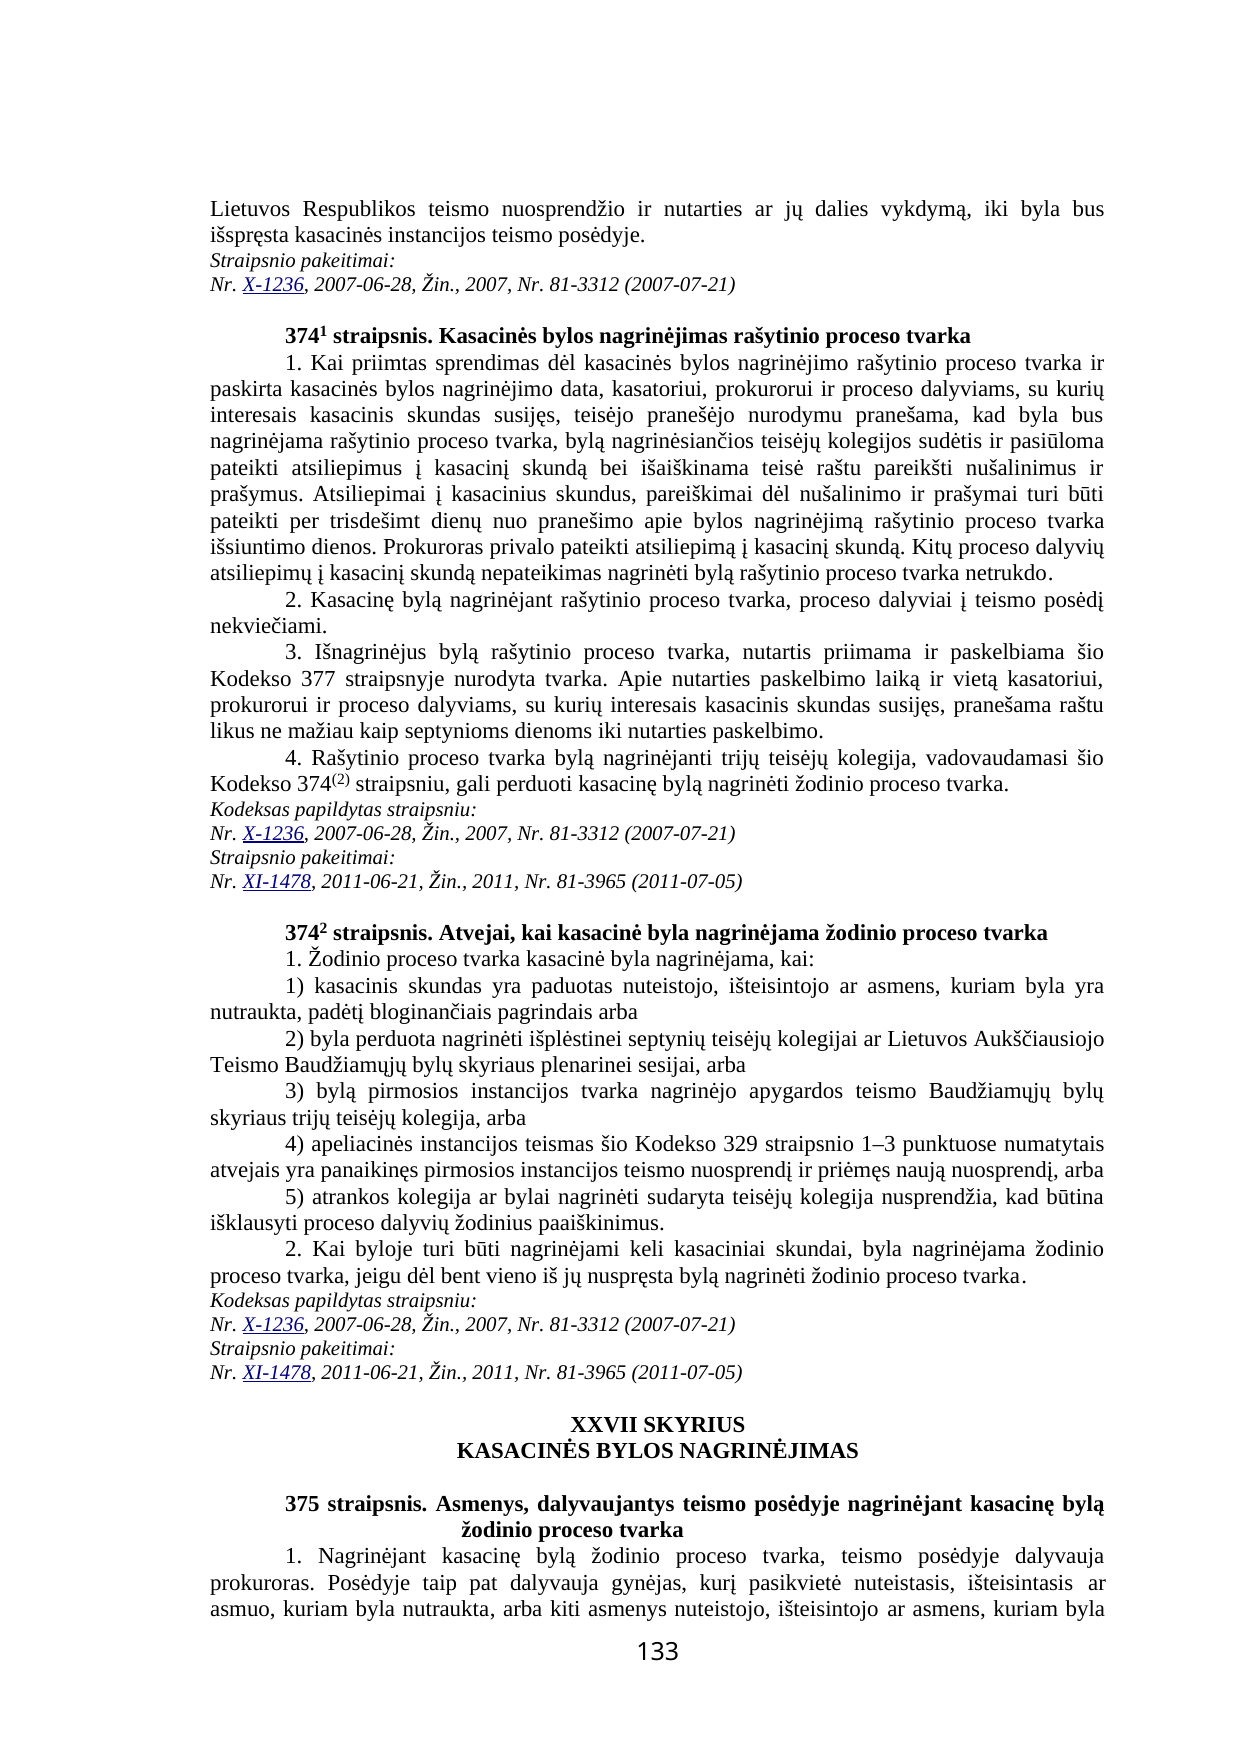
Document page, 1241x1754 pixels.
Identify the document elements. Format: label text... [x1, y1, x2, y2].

text 3) bylą pirmosios instancijos tvarka nagrinėjo apygardos teismo Baudžiamųjų bylų skyriaus trijų teisėjų kolegija, arba [210, 1077, 1106, 1130]
text Nr. X-1236, 2007-06-28, Žin., 2007, Nr. 81-3312 (2007-07-21) [210, 1312, 1106, 1336]
text 2) byla perduota nagrinėti išplėstinei septynių teisėjų kolegijai ar Lietuvos Aukščiausiojo Teismo Baudžiamųjų bylų skyriaus plenarinei sesijai, arba [210, 1024, 1106, 1077]
text 1) kasacinis skundas yra paduotas nuteistojo, išteisintojo ar asmens, kuriam byla yra nutraukta, padėtį bloginančiais pagrindais arba [210, 972, 1106, 1024]
text 1. Nagrinėjant kasacinę bylą žodinio proceso tvarka, teismo posėdyje dalyvauja prokuroras. Posėdyje taip pat dalyvauja gynėjas, kurį pasikvietė nuteistasis, išteisintasis ar asmuo, kuriam byla nutraukta, arba kiti asmenys nuteistojo, išteisintojo ar asmens, kuriam byla [210, 1542, 1106, 1622]
text 5) atrankos kolegija ar bylai nagrinėti sudaryta teisėjų kolegija nusprendžia, kad būtina išklausyti proceso dalyvių žodinius paaiškinimus. [210, 1183, 1106, 1235]
text 4. Rašytinio proceso tvarka bylą nagrinėjanti trijų teisėjų kolegija, vadovaudamasi šio Kodekso 374(2) straipsniu, gali perduoti kasacinę bylą nagrinėti žodinio proceso tvarka. [210, 744, 1106, 797]
subtitle XXVII skyrius [210, 1411, 1106, 1437]
text Nr. XI-1478, 2011-06-21, Žin., 2011, Nr. 81-3965 (2011-07-05) [210, 869, 1106, 893]
text Nr. XI-1478, 2011-06-21, Žin., 2011, Nr. 81-3965 (2011-07-05) [210, 1360, 1106, 1384]
text Nr. X-1236, 2007-06-28, Žin., 2007, Nr. 81-3312 (2007-07-21) [210, 821, 1106, 845]
text Lietuvos Respublikos teismo nuosprendžio ir nutarties ar jų dalies vykdymą, iki byla bus išspręsta kasacinės instancijos teismo posėdyje. [210, 195, 1106, 248]
text Straipsnio pakeitimai: [210, 1336, 1106, 1360]
text Straipsnio pakeitimai: [210, 248, 1106, 272]
text 1. Kai priimtas sprendimas dėl kasacinės bylos nagrinėjimo rašytinio proceso tvarka ir paskirta kasacinės bylos nagrinėjimo data, kasatoriui, prokurorui ir proceso dalyviams, su kurių interesais kasacinis skundas susijęs, teisėjo pranešėjo nurodymu pranešama, kad byla bus nagrinėjama rašytinio proceso tvarka, bylą nagrinėsiančios teisėjų kolegijos sudėtis ir pasiūloma pateikti atsiliepimus į kasacinį skundą bei išaiškinama teisė raštu pareikšti nušalinimus ir prašymus. Atsiliepimai į kasacinius skundus, pareiškimai dėl nušalinimo ir prašymai turi būti pateikti per trisdešimt dienų nuo pranešimo apie bylos nagrinėjimą rašytinio proceso tvarka išsiuntimo dienos. Prokuroras privalo pateikti atsiliepimą į kasacinį skundą. Kitų proceso dalyvių atsiliepimų į kasacinį skundą nepateikimas nagrinėti bylą rašytinio proceso tvarka netrukdo. [210, 348, 1106, 586]
text 4) apeliacinės instancijos teismas šio Kodekso 329 straipsnio 1–3 punktuose numatytais atvejais yra panaikinęs pirmosios instancijos teismo nuosprendį ir priėmęs naują nuosprendį, arba [210, 1130, 1106, 1183]
text 1. Žodinio proceso tvarka kasacinė byla nagrinėjama, kai: [210, 946, 1106, 972]
text 3741 straipsnis. Kasacinės bylos nagrinėjimas rašytinio proceso tvarka [210, 322, 1106, 348]
text Kasacinės bylos nagrinėjimas [210, 1437, 1106, 1463]
text Nr. X-1236, 2007-06-28, Žin., 2007, Nr. 81-3312 (2007-07-21) [210, 272, 1106, 296]
text Kodeksas papildytas straipsniu: [210, 1288, 1106, 1312]
text Straipsnio pakeitimai: [210, 845, 1106, 869]
text 375 straipsnis. Asmenys, dalyvaujantys teismo posėdyje nagrinėjant kasacinę bylą žodinio proceso tvarka [285, 1490, 1106, 1542]
text 3. Išnagrinėjus bylą rašytinio proceso tvarka, nutartis priimama ir paskelbiama šio Kodekso 377 straipsnyje nurodyta tvarka. Apie nutarties paskelbimo laiką ir vietą kasatoriui, prokurorui ir proceso dalyviams, su kurių interesais kasacinis skundas susijęs, pranešama raštu likus ne mažiau kaip septynioms dienoms iki nutarties paskelbimo. [210, 638, 1106, 744]
text 2. Kasacinę bylą nagrinėjant rašytinio proceso tvarka, proceso dalyviai į teismo posėdį nekviečiami. [210, 586, 1106, 638]
text 3742 straipsnis. Atvejai, kai kasacinė byla nagrinėjama žodinio proceso tvarka [285, 919, 1106, 946]
text Kodeksas papildytas straipsniu: [210, 797, 1106, 821]
text 2. Kai byloje turi būti nagrinėjami keli kasaciniai skundai, byla nagrinėjama žodinio proceso tvarka, jeigu dėl bent vieno iš jų nuspręsta bylą nagrinėti žodinio proceso tvarka. [210, 1235, 1106, 1288]
